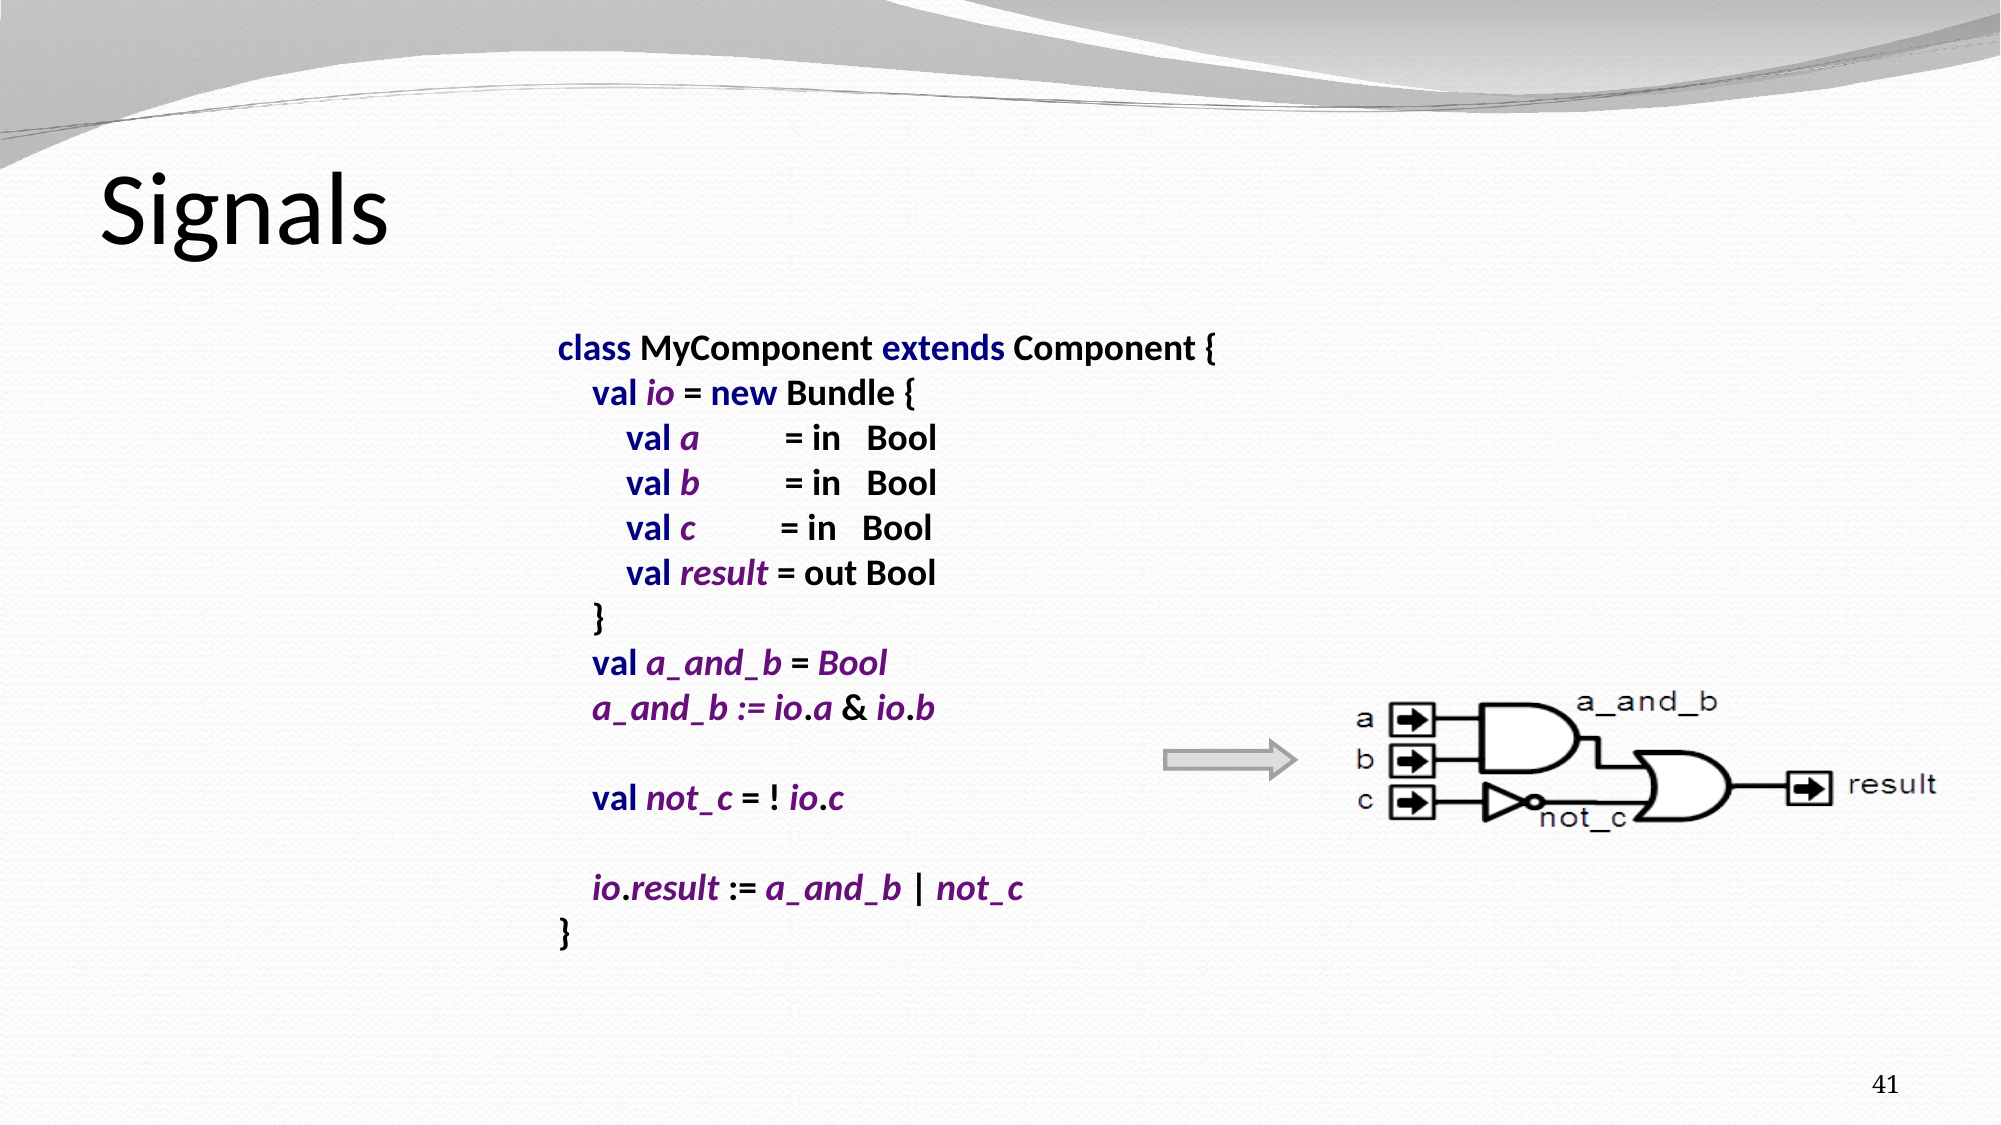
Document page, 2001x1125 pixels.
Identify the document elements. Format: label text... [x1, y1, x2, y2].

picture [0, 0, 2001, 1125]
text_box [1733, 1042, 1901, 1103]
text_box class MyComponent extends Component { val io = new Bundle { val a = in Bool val b = in Bool val c = in Bool val result = out Bool } val a_and_b = Bool a_and_b := io.a & io.b val not_c = ! io.c io.result := a_and_b | not_c } [543, 315, 1788, 961]
text_box [1165, 750, 1203, 769]
title Signals [99, 77, 1901, 266]
